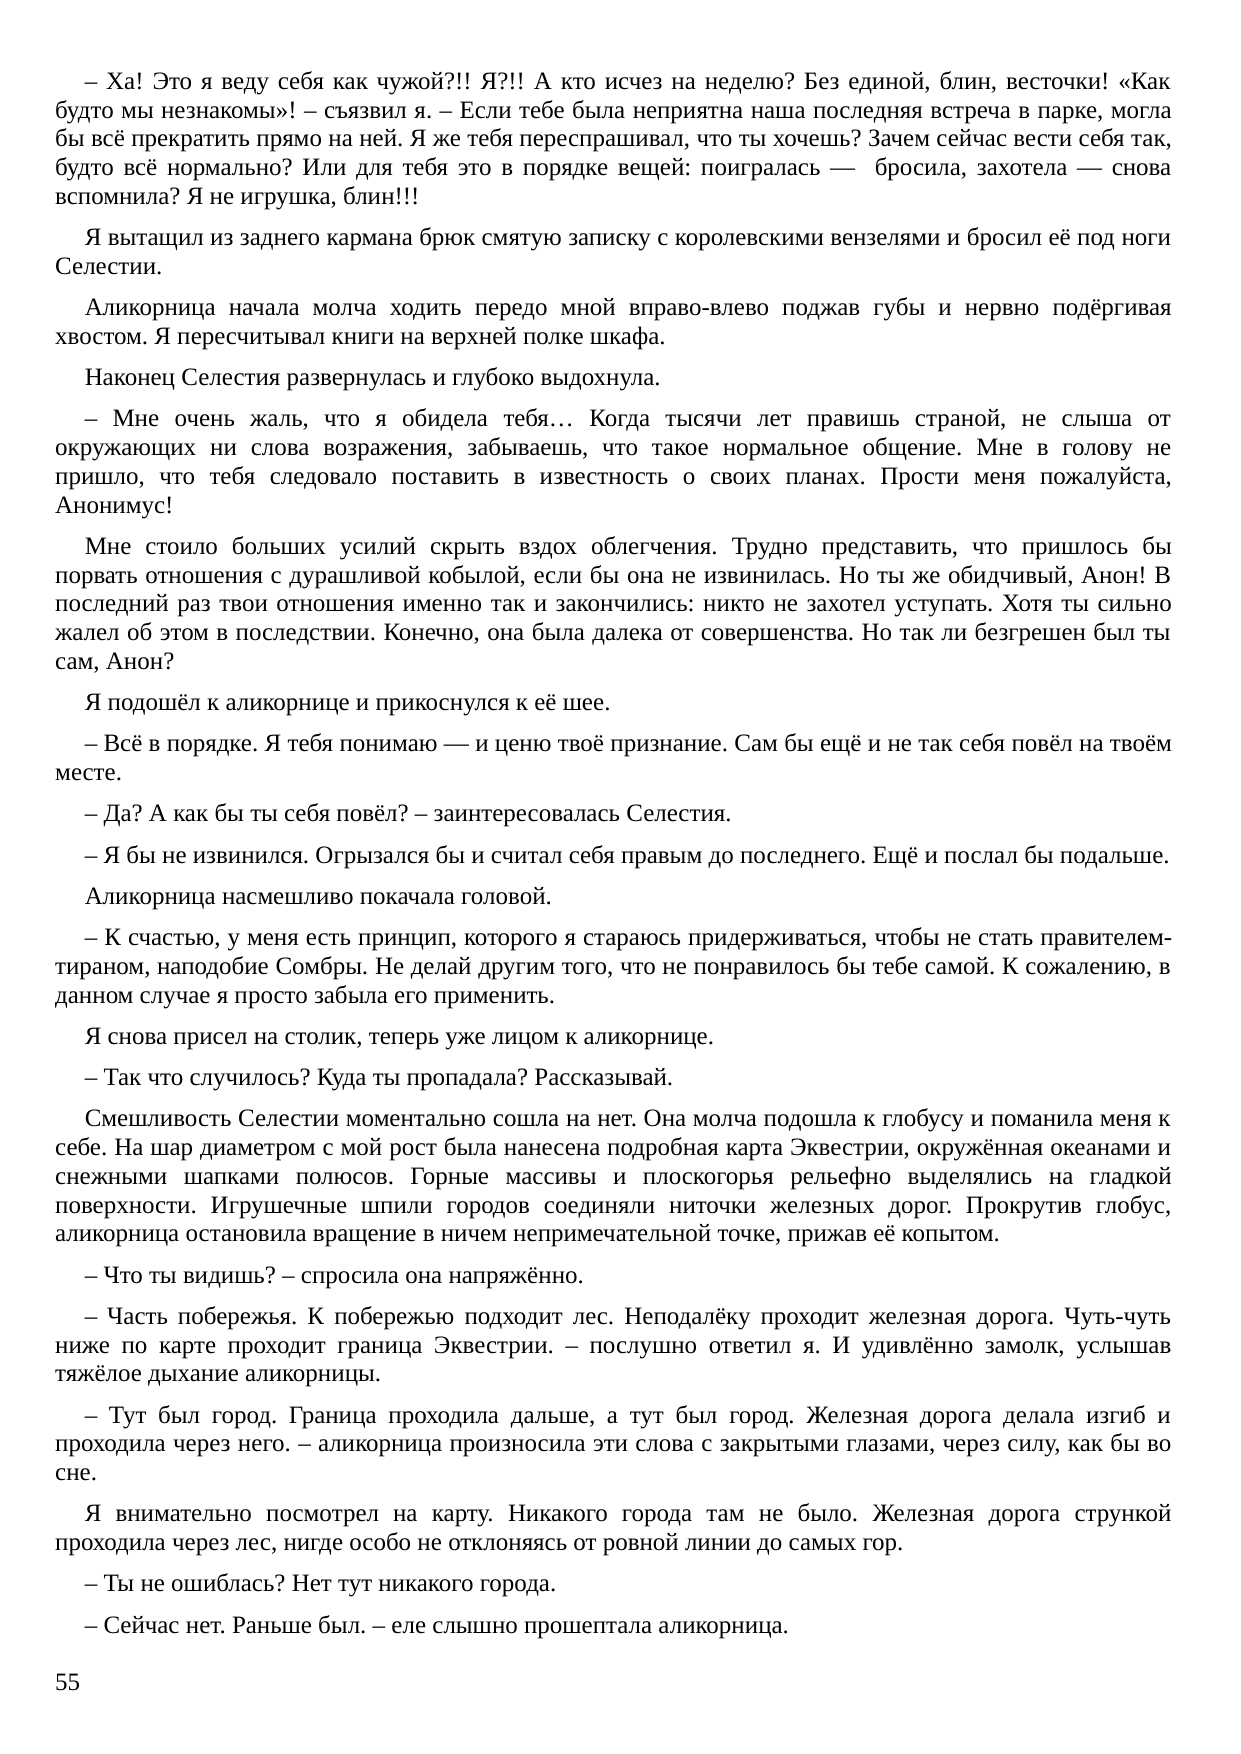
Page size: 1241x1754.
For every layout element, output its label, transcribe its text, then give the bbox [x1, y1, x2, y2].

text – Тут был город. Граница проходила дальше, а тут был город. Железная дорога делала изгиб и проходила через него. – аликорница произносила эти слова с закрытыми глазами, через силу, как бы во сне. [55, 1400, 1173, 1486]
text – Ха! Это я веду себя как чужой?!! Я?!! А кто исчез на неделю? Без единой, блин, весточки! «Как будто мы незнакомы»! – съязвил я. – Если тебе была неприятна наша последняя встреча в парке, могла бы всё прекратить прямо на ней. Я же тебя переспрашивал, что ты хочешь? Зачем сейчас вести себя так, будто всё нормально? Или для тебя это в порядке вещей: поигралась — бросила, захотела — снова вспомнила? Я не игрушка, блин!!! [55, 66, 1173, 210]
text – Что ты видишь? – спросила она напряжённо. [55, 1260, 1173, 1288]
text Я подошёл к аликорнице и прикоснулся к её шее. [55, 687, 1173, 716]
text Наконец Селестия развернулась и глубоко выдохнула. [55, 362, 1173, 391]
text Аликорница начала молча ходить передо мной вправо-влево поджав губы и нервно подёргивая хвостом. Я пересчитывал книги на верхней полке шкафа. [55, 292, 1173, 350]
text – Всё в порядке. Я тебя понимаю — и ценю твоё признание. Сам бы ещё и не так себя повёл на твоём месте. [55, 728, 1173, 786]
text – Да? А как бы ты себя повёл? – заинтересовалась Селестия. [55, 798, 1173, 827]
text Смешливость Селестии моментально сошла на нет. Она молча подошла к глобусу и поманила меня к себе. На шар диаметром с мой рост была нанесена подробная карта Эквестрии, окружённая океанами и снежными шапками полюсов. Горные массивы и плоскогорья рельефно выделялись на гладкой поверхности. Игрушечные шпили городов соединяли ниточки железных дорог. Прокрутив глобус, аликорница остановила вращение в ничем непримечательной точке, прижав её копытом. [55, 1103, 1173, 1247]
text – Так что случилось? Куда ты пропадала? Рассказывай. [55, 1062, 1173, 1091]
text Аликорница насмешливо покачала головой. [55, 881, 1173, 910]
text Я снова присел на столик, теперь уже лицом к аликорнице. [55, 1021, 1173, 1050]
text – Я бы не извинился. Огрызался бы и считал себя правым до последнего. Ещё и послал бы подальше. [55, 840, 1173, 868]
text – Мне очень жаль, что я обидела тебя… Когда тысячи лет правишь страной, не слыша от окружающих ни слова возражения, забываешь, что такое нормальное общение. Мне в голову не пришло, что тебя следовало поставить в известность о своих планах. Прости меня пожалуйста, Анонимус! [55, 403, 1173, 518]
text – Часть побережья. К побережью подходит лес. Неподалёку проходит железная дорога. Чуть-чуть ниже по карте проходит граница Эквестрии. – послушно ответил я. И удивлённо замолк, услышав тяжёлое дыхание аликорницы. [55, 1301, 1173, 1387]
text Я внимательно посмотрел на карту. Никакого города там не было. Железная дорога стрункой проходила через лес, нигде особо не отклоняясь от ровной линии до самых гор. [55, 1498, 1173, 1556]
text Я вытащил из заднего кармана брюк смятую записку с королевскими вензелями и бросил её под ноги Селестии. [55, 222, 1173, 280]
text Мне стоило больших усилий скрыть вздох облегчения. Трудно представить, что пришлось бы порвать отношения с дурашливой кобылой, если бы она не извинилась. Но ты же обидчивый, Анон! В последний раз твои отношения именно так и закончились: никто не захотел уступать. Хотя ты сильно жалел об этом в последствии. Конечно, она была далека от совершенства. Но так ли безгрешен был ты сам, Анон? [55, 531, 1173, 675]
text – К счастью, у меня есть принцип, которого я стараюсь придерживаться, чтобы не стать правителем-тираном, наподобие Сомбры. Не делай другим того, что не понравилось бы тебе самой. К сожалению, в данном случае я просто забыла его применить. [55, 922, 1173, 1008]
text – Ты не ошиблась? Нет тут никакого города. [55, 1568, 1173, 1597]
text – Сейчас нет. Раньше был. – еле слышно прошептала аликорница. [55, 1610, 1173, 1638]
